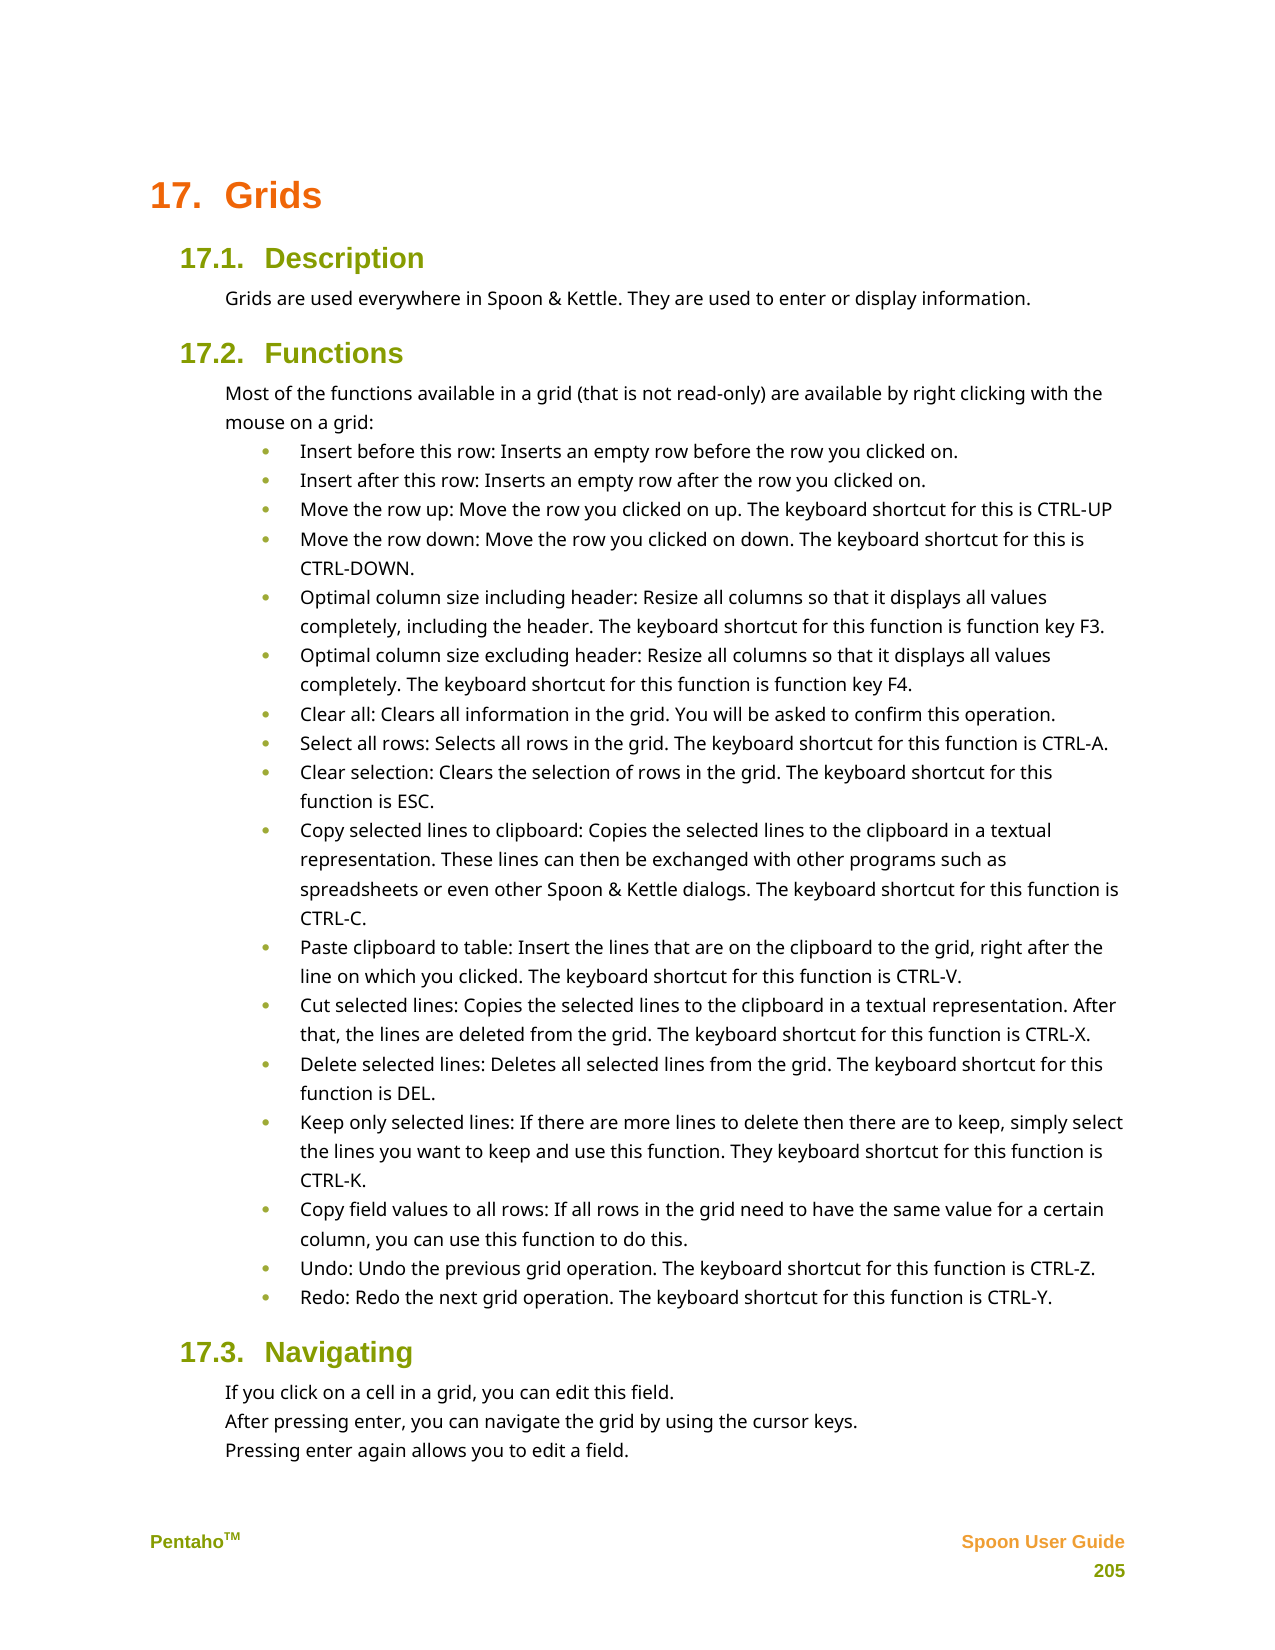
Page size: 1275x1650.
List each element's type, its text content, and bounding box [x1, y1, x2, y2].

subtitle Grids [150, 181, 1125, 216]
list Paste clipboard to table: Insert the lines that are on the clipboard to the grid, right after the line on which you clicked. The keyboard shortcut for this function is CTRL-V. [262, 931, 1125, 989]
subtitle Navigating [179, 1335, 1125, 1370]
subtitle Functions [179, 336, 1125, 371]
list Redo: Redo the next grid operation. The keyboard shortcut for this function is CTRL-Y. [262, 1281, 1125, 1310]
list Move the row down: Move the row you clicked on down. The keyboard shortcut for this is CTRL-DOWN. [262, 523, 1125, 581]
list Keep only selected lines: If there are more lines to delete then there are to keep, simply select the lines you want to keep and use this function. They keyboard shortcut for this function is CTRL-K. [262, 1106, 1125, 1193]
list Clear selection: Clears the selection of rows in the grid. The keyboard shortcut for this function is ESC. [262, 756, 1125, 814]
list Cut selected lines: Copies the selected lines to the clipboard in a textual representation. After that, the lines are deleted from the grid. The keyboard shortcut for this function is CTRL-X. [262, 989, 1125, 1048]
list Insert after this row: Inserts an empty row after the row you clicked on. [262, 464, 1125, 493]
list Optimal column size including header: Resize all columns so that it displays all values completely, including the header. The keyboard shortcut for this function is function key F3. [262, 581, 1125, 639]
list Clear all: Clears all information in the grid. You will be asked to confirm this operation. [262, 698, 1125, 727]
text After pressing enter, you can navigate the grid by using the cursor keys. [225, 1405, 1125, 1434]
subtitle Description [179, 241, 1125, 275]
list Copy field values to all rows: If all rows in the grid need to have the same value for a certain column, you can use this function to do this. [262, 1193, 1125, 1252]
text If you click on a cell in a grid, you can edit this field. [225, 1376, 1125, 1405]
text Grids are used everywhere in Spoon & Kettle. They are used to enter or display information. [225, 282, 1125, 311]
list Optimal column size excluding header: Resize all columns so that it displays all values completely. The keyboard shortcut for this function is function key F4. [262, 639, 1125, 698]
list Select all rows: Selects all rows in the grid. The keyboard shortcut for this function is CTRL-A. [262, 727, 1125, 756]
text Pressing enter again allows you to edit a field. [225, 1434, 1125, 1464]
list Copy selected lines to clipboard: Copies the selected lines to the clipboard in a textual representation. These lines can then be exchanged with other programs such as spreadsheets or even other Spoon & Kettle dialogs. The keyboard shortcut for this function is CTRL-C. [262, 814, 1125, 931]
list Insert before this row: Inserts an empty row before the row you clicked on. [262, 435, 1125, 464]
list Undo: Undo the previous grid operation. The keyboard shortcut for this function is CTRL-Z. [262, 1252, 1125, 1281]
text Most of the functions available in a grid (that is not read-only) are available by right clicking with the mouse on a grid: [225, 377, 1125, 435]
list Move the row up: Move the row you clicked on up. The keyboard shortcut for this is CTRL-UP [262, 493, 1125, 523]
list Delete selected lines: Deletes all selected lines from the grid. The keyboard shortcut for this function is DEL. [262, 1048, 1125, 1106]
